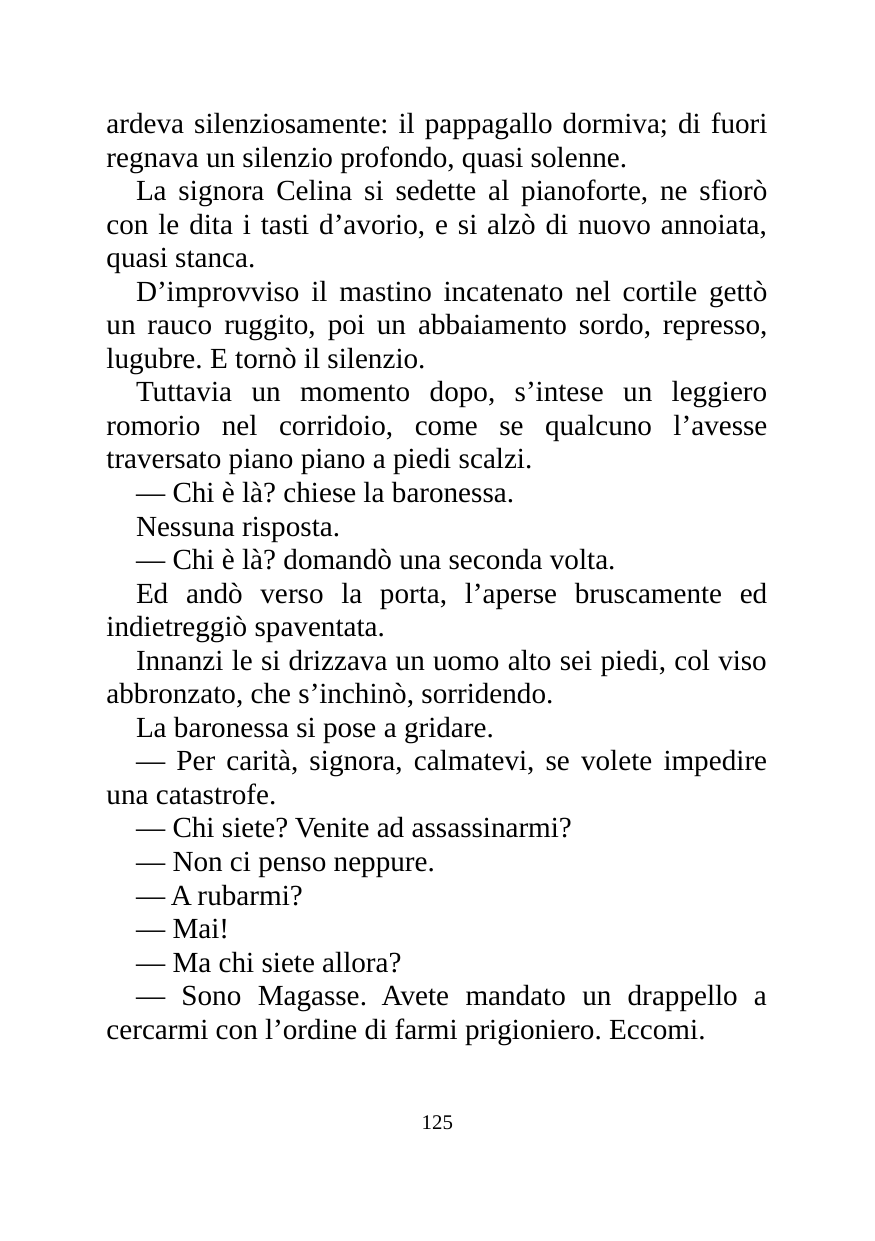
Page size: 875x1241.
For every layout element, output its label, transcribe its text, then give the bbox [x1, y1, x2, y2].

text D’improvviso il mastino incatenato nel cortile gettò un rauco ruggito, poi un abbaiamento sordo, represso, lugubre. E tornò il silenzio. [106, 274, 768, 374]
text — A rubarmi? [106, 878, 768, 911]
text — Mai! [106, 911, 768, 945]
text ardeva silenziosamente: il pappagallo dormiva; di fuori regnava un silenzio profondo, quasi solenne. [106, 106, 768, 173]
text Nessuna risposta. [106, 509, 768, 542]
text — Chi è là? domandò una seconda volta. [106, 542, 768, 576]
text Ed andò verso la porta, l’aperse bruscamente ed indietreggiò spaventata. [106, 576, 768, 643]
text — Ma chi siete allora? [106, 945, 768, 978]
text — Sono Magasse. Avete mandato un drappello a cercarmi con l’ordine di farmi prigioniero. Eccomi. [106, 978, 768, 1045]
text Tuttavia un momento dopo, s’intese un leggiero romorio nel corridoio, come se qualcuno l’avesse traversato piano piano a piedi scalzi. [106, 374, 768, 475]
text — Per carità, signora, calmatevi, se volete impedire una catastrofe. [106, 743, 768, 811]
text Innanzi le si drizzava un uomo alto sei piedi, col viso abbronzato, che s’inchinò, sorridendo. [106, 643, 768, 710]
text La baronessa si pose a gridare. [106, 710, 768, 743]
text La signora Celina si sedette al pianoforte, ne sfiorò con le dita i tasti d’avorio, e si alzò di nuovo annoiata, quasi stanca. [106, 173, 768, 274]
text — Non ci penso neppure. [106, 844, 768, 878]
text — Chi siete? Venite ad assassinarmi? [106, 811, 768, 844]
text — Chi è là? chiese la baronessa. [106, 475, 768, 509]
